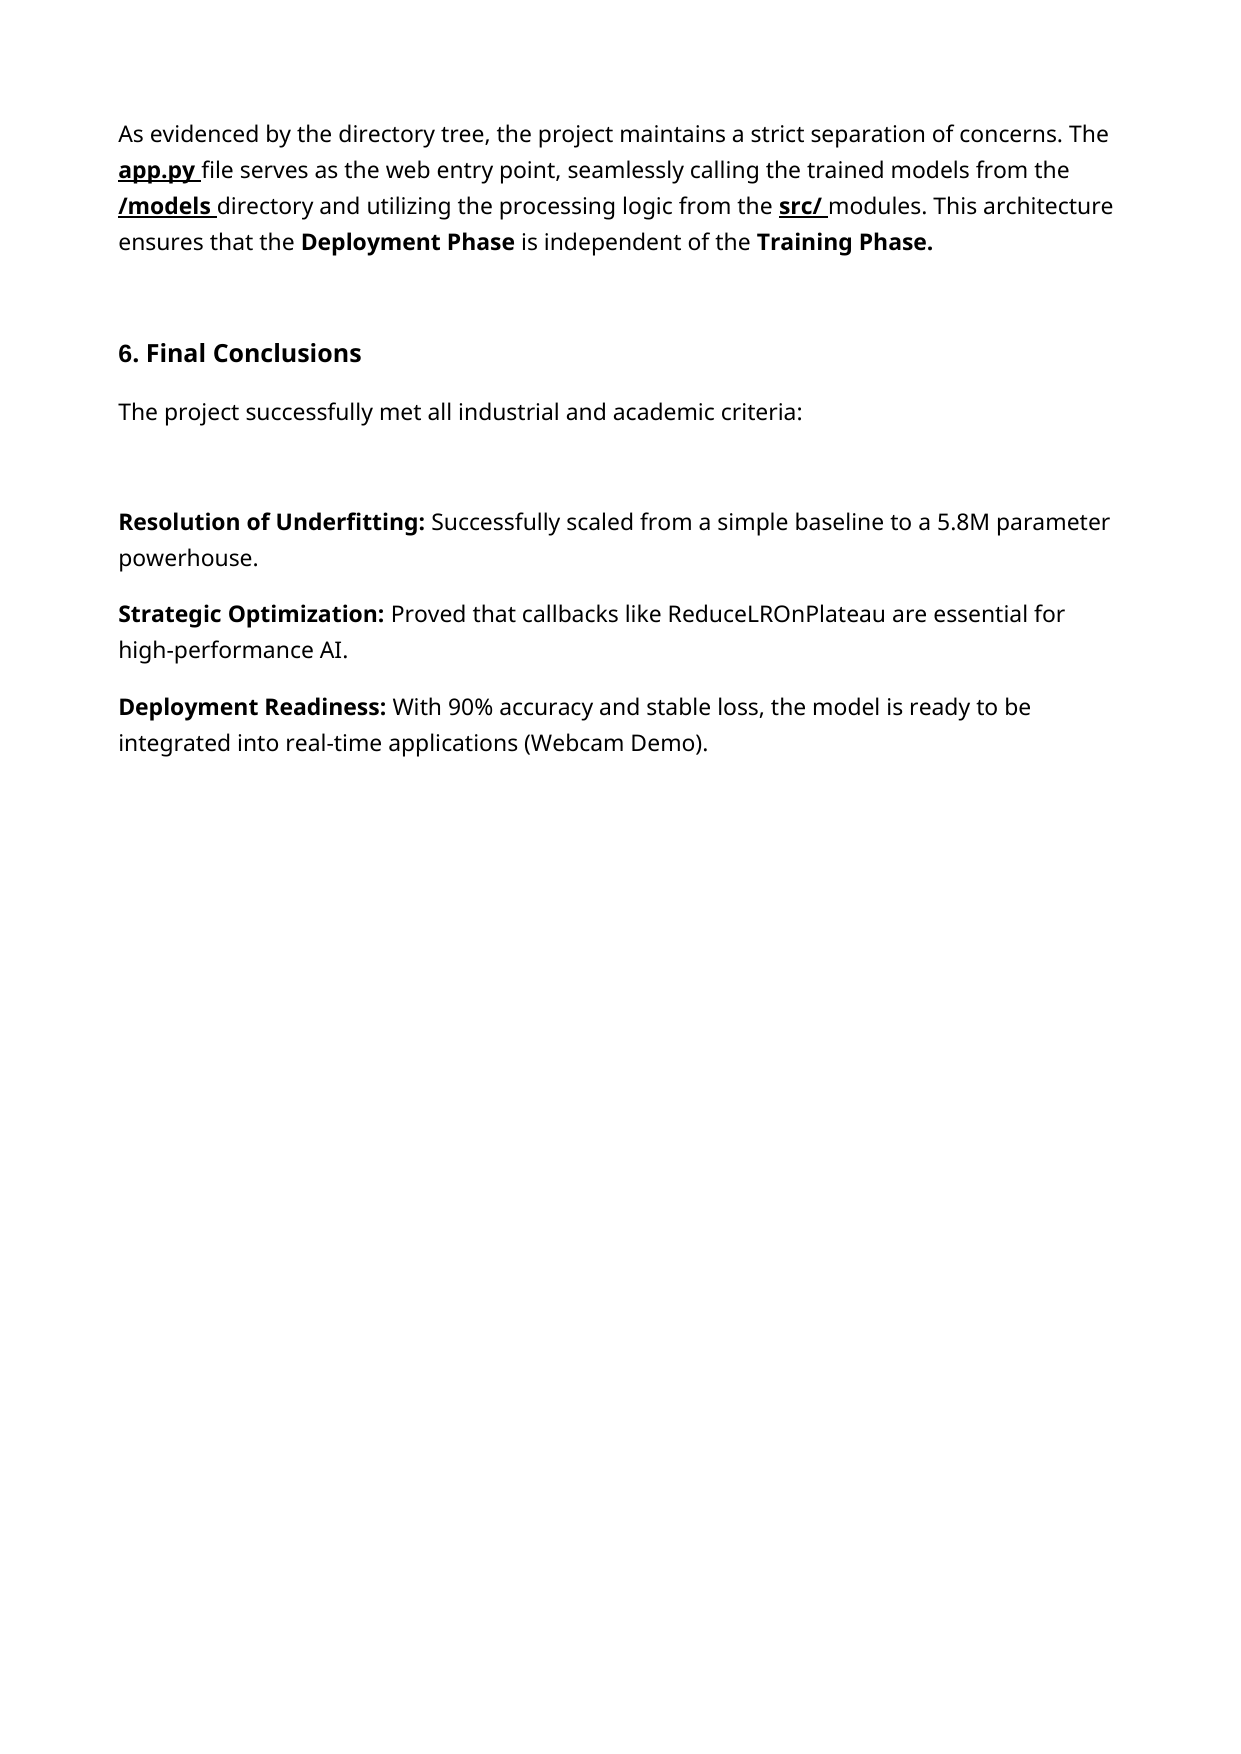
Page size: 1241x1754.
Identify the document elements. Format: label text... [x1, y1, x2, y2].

text Deployment Readiness: With 90% accuracy and stable loss, the model is ready to be integrated into real-time applications (Webcam Demo). [118, 691, 1122, 758]
text The project successfully met all industrial and academic criteria: [118, 396, 1122, 427]
text As evidenced by the directory tree, the project maintains a strict separation of concerns. The app.py file serves as the web entry point, seamlessly calling the trained models from the /models directory and utilizing the processing logic from the src/ modules. This architecture ensures that the Deployment Phase is independent of the Training Phase. [118, 118, 1122, 257]
text 6. Final Conclusions [118, 336, 1122, 370]
text Strategic Optimization: Proved that callbacks like ReduceLROnPlateau are essential for high-performance AI. [118, 598, 1122, 665]
text Resolution of Underfitting: Successfully scaled from a simple baseline to a 5.8M parameter powerhouse. [118, 506, 1122, 573]
